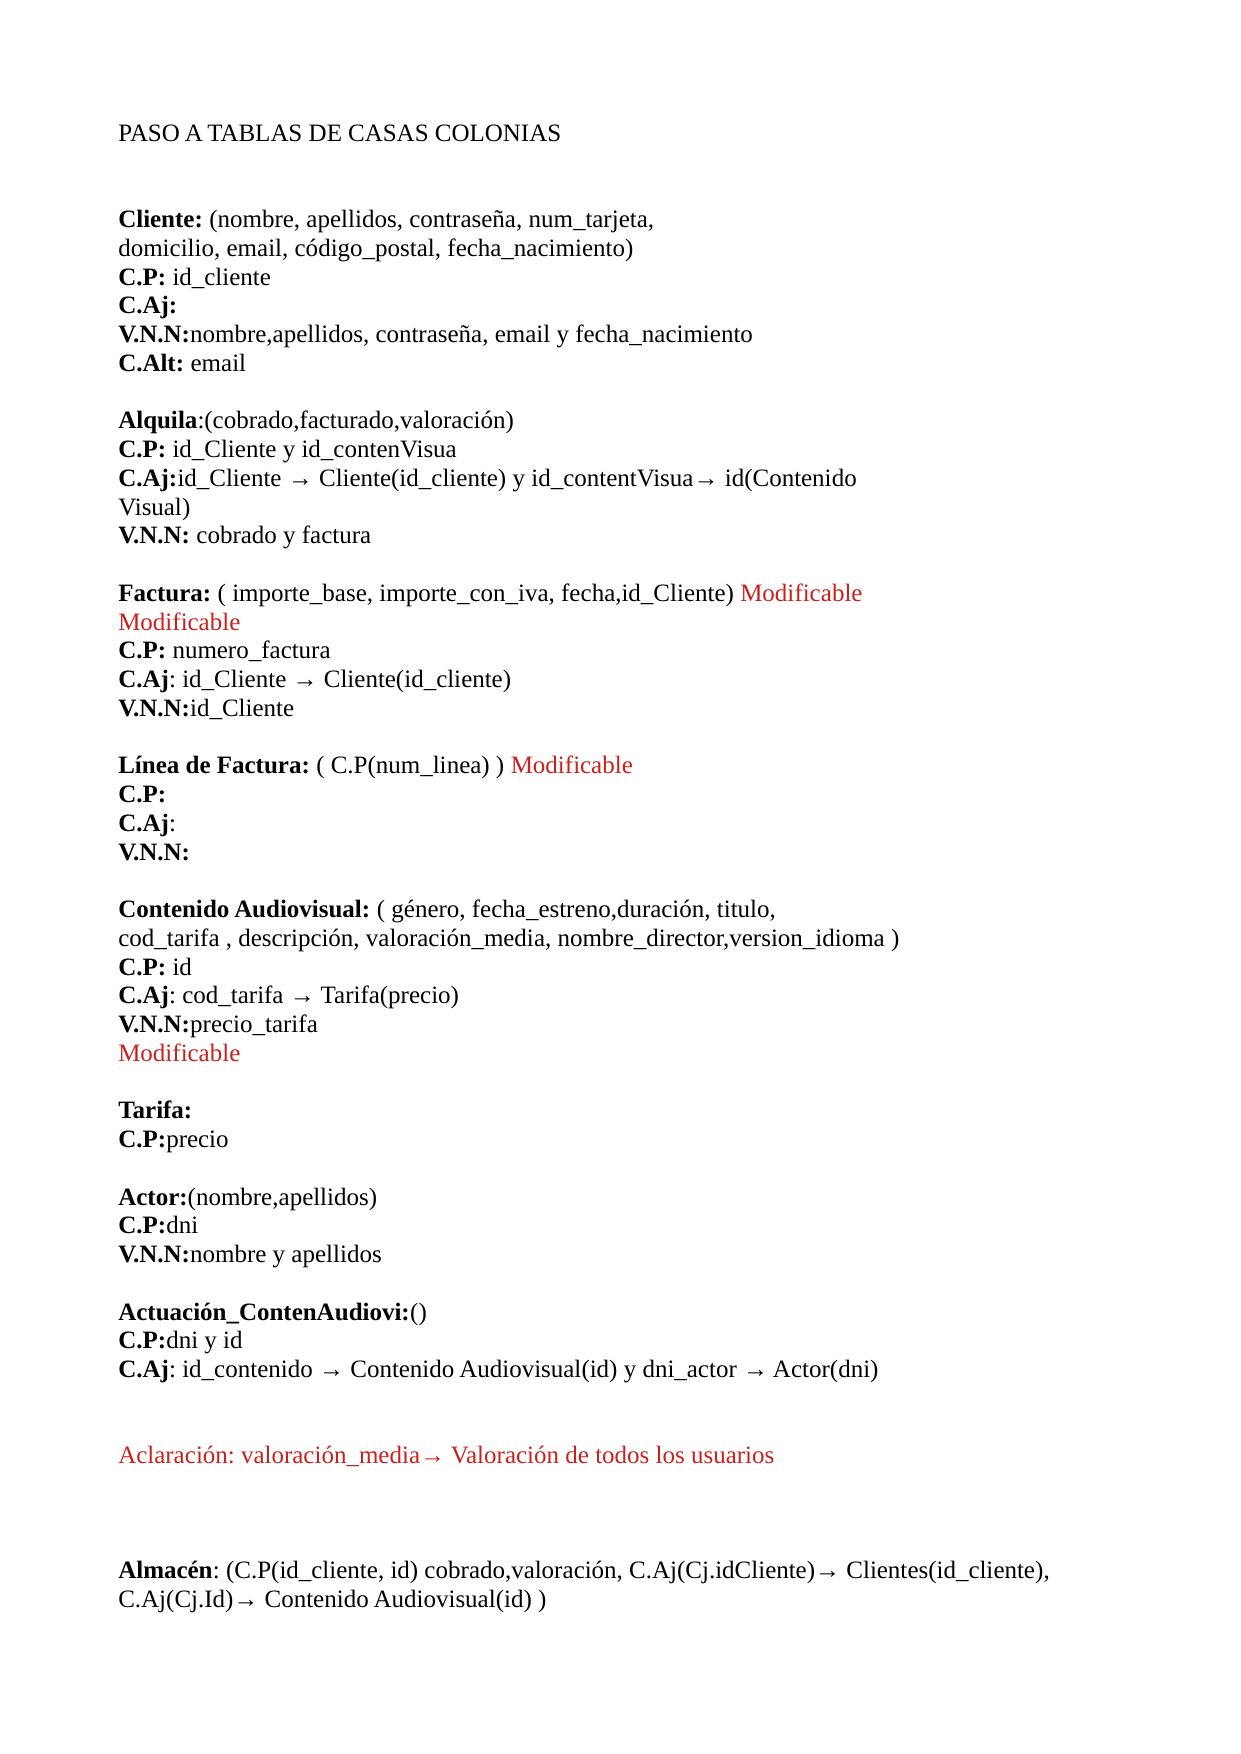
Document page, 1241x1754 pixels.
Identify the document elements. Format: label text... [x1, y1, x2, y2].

text Contenido Audiovisual: ( género, fecha_estreno,duración, titulo, [118, 894, 1122, 923]
text PASO A TABLAS DE CASAS COLONIAS [118, 118, 1122, 147]
text C.P:precio [118, 1124, 1122, 1153]
text Actuación_ContenAudiovi:() [118, 1297, 1122, 1326]
text C.P: numero_factura [118, 636, 1122, 664]
text V.N.N:precio_tarifa [118, 1009, 1122, 1038]
text cod_tarifa , descripción, valoración_media, nombre_director,version_idioma ) [118, 923, 1122, 952]
text C.Aj: cod_tarifa → Tarifa(precio) [118, 981, 1122, 1009]
text Modificable [118, 607, 1122, 636]
text C.Aj:id_Cliente → Cliente(id_cliente) y id_contentVisua→ id(Contenido [118, 463, 1122, 492]
text Cliente: (nombre, apellidos, contraseña, num_tarjeta, [118, 204, 1122, 233]
text C.Aj: [118, 808, 1122, 837]
text V.N.N:id_Cliente [118, 693, 1122, 722]
text Actor:(nombre,apellidos) [118, 1182, 1122, 1211]
text C.P: id_cliente [118, 262, 1122, 291]
text Línea de Factura: ( C.P(num_linea) ) Modificable [118, 751, 1122, 779]
text C.P: id [118, 952, 1122, 981]
text domicilio, email, código_postal, fecha_nacimiento) [118, 233, 1122, 262]
text C.P:dni y id [118, 1326, 1122, 1354]
text C.P: [118, 779, 1122, 808]
text V.N.N: [118, 837, 1122, 866]
text Modificable [118, 1038, 1122, 1067]
text V.N.N:nombre,apellidos, contraseña, email y fecha_nacimiento [118, 319, 1122, 348]
text Tarifa: [118, 1096, 1122, 1124]
text C.Aj(Cj.Id)→ Contenido Audiovisual(id) ) [118, 1584, 1122, 1613]
text Alquila:(cobrado,facturado,valoración) [118, 406, 1122, 434]
text C.P: id_Cliente y id_contenVisua [118, 434, 1122, 463]
text Visual) [118, 492, 1122, 521]
text Almacén: (C.P(id_cliente, id) cobrado,valoración, C.Aj(Cj.idCliente)→ Clientes(id_cliente), [118, 1556, 1122, 1584]
text V.N.N: cobrado y factura [118, 521, 1122, 549]
text V.N.N:nombre y apellidos [118, 1239, 1122, 1268]
text C.P:dni [118, 1211, 1122, 1239]
text C.Aj: id_contenido → Contenido Audiovisual(id) y dni_actor → Actor(dni) [118, 1354, 1122, 1383]
text C.Aj: [118, 291, 1122, 319]
text Aclaración: valoración_media→ Valoración de todos los usuarios [118, 1441, 1122, 1469]
text C.Aj: id_Cliente → Cliente(id_cliente) [118, 664, 1122, 693]
text C.Alt: email [118, 348, 1122, 377]
text Factura: ( importe_base, importe_con_iva, fecha,id_Cliente) Modificable [118, 578, 1122, 607]
